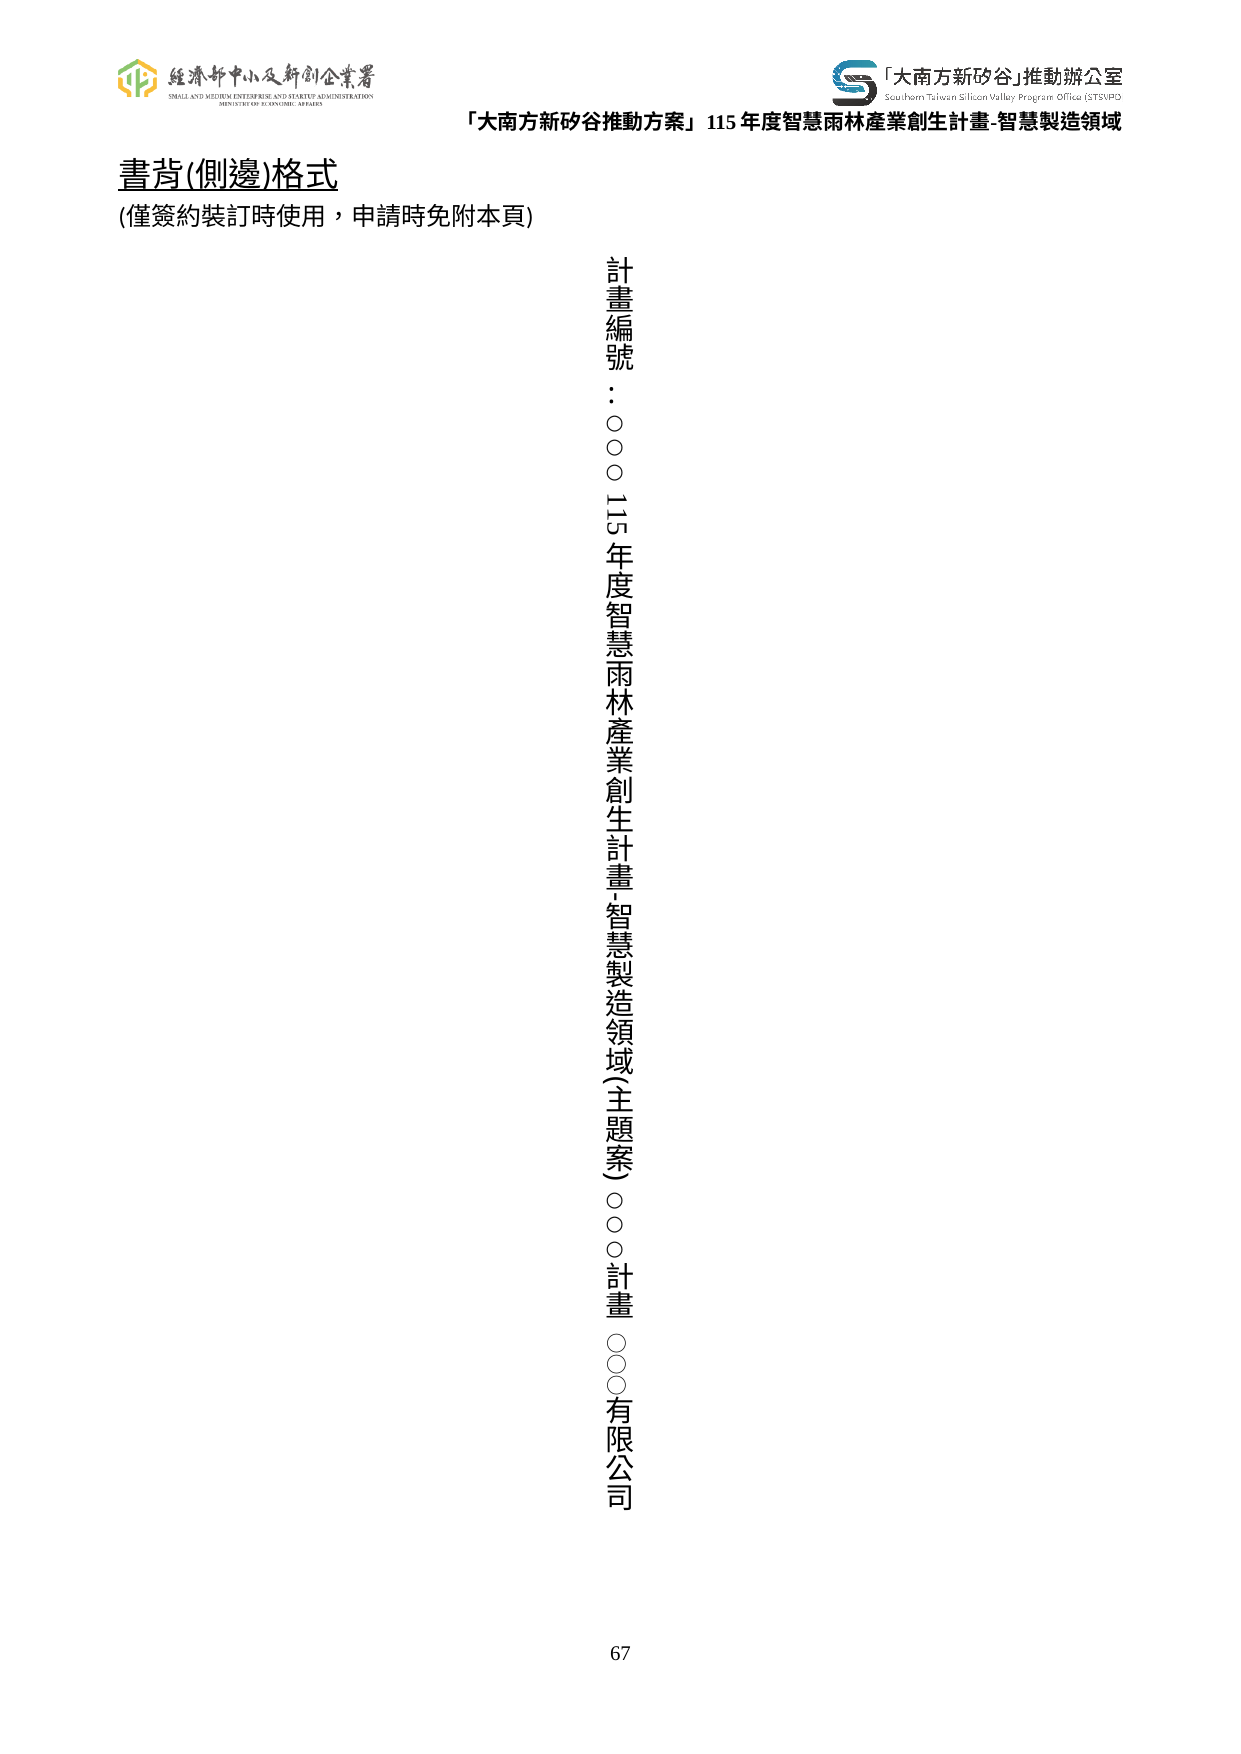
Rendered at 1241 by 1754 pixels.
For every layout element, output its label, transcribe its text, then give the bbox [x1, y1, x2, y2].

picture [832, 60, 1123, 106]
text 書背(側邊)格式 [118, 148, 1122, 196]
text (僅簽約裝訂時使用，申請時免附本頁) [118, 196, 1122, 232]
picture [118, 59, 375, 106]
text 計畫編號:○○○ 115年度智慧雨林產業創生計畫-智慧製造領域(主題案) ○○○計畫 ○○○有限公司 [599, 255, 641, 1622]
